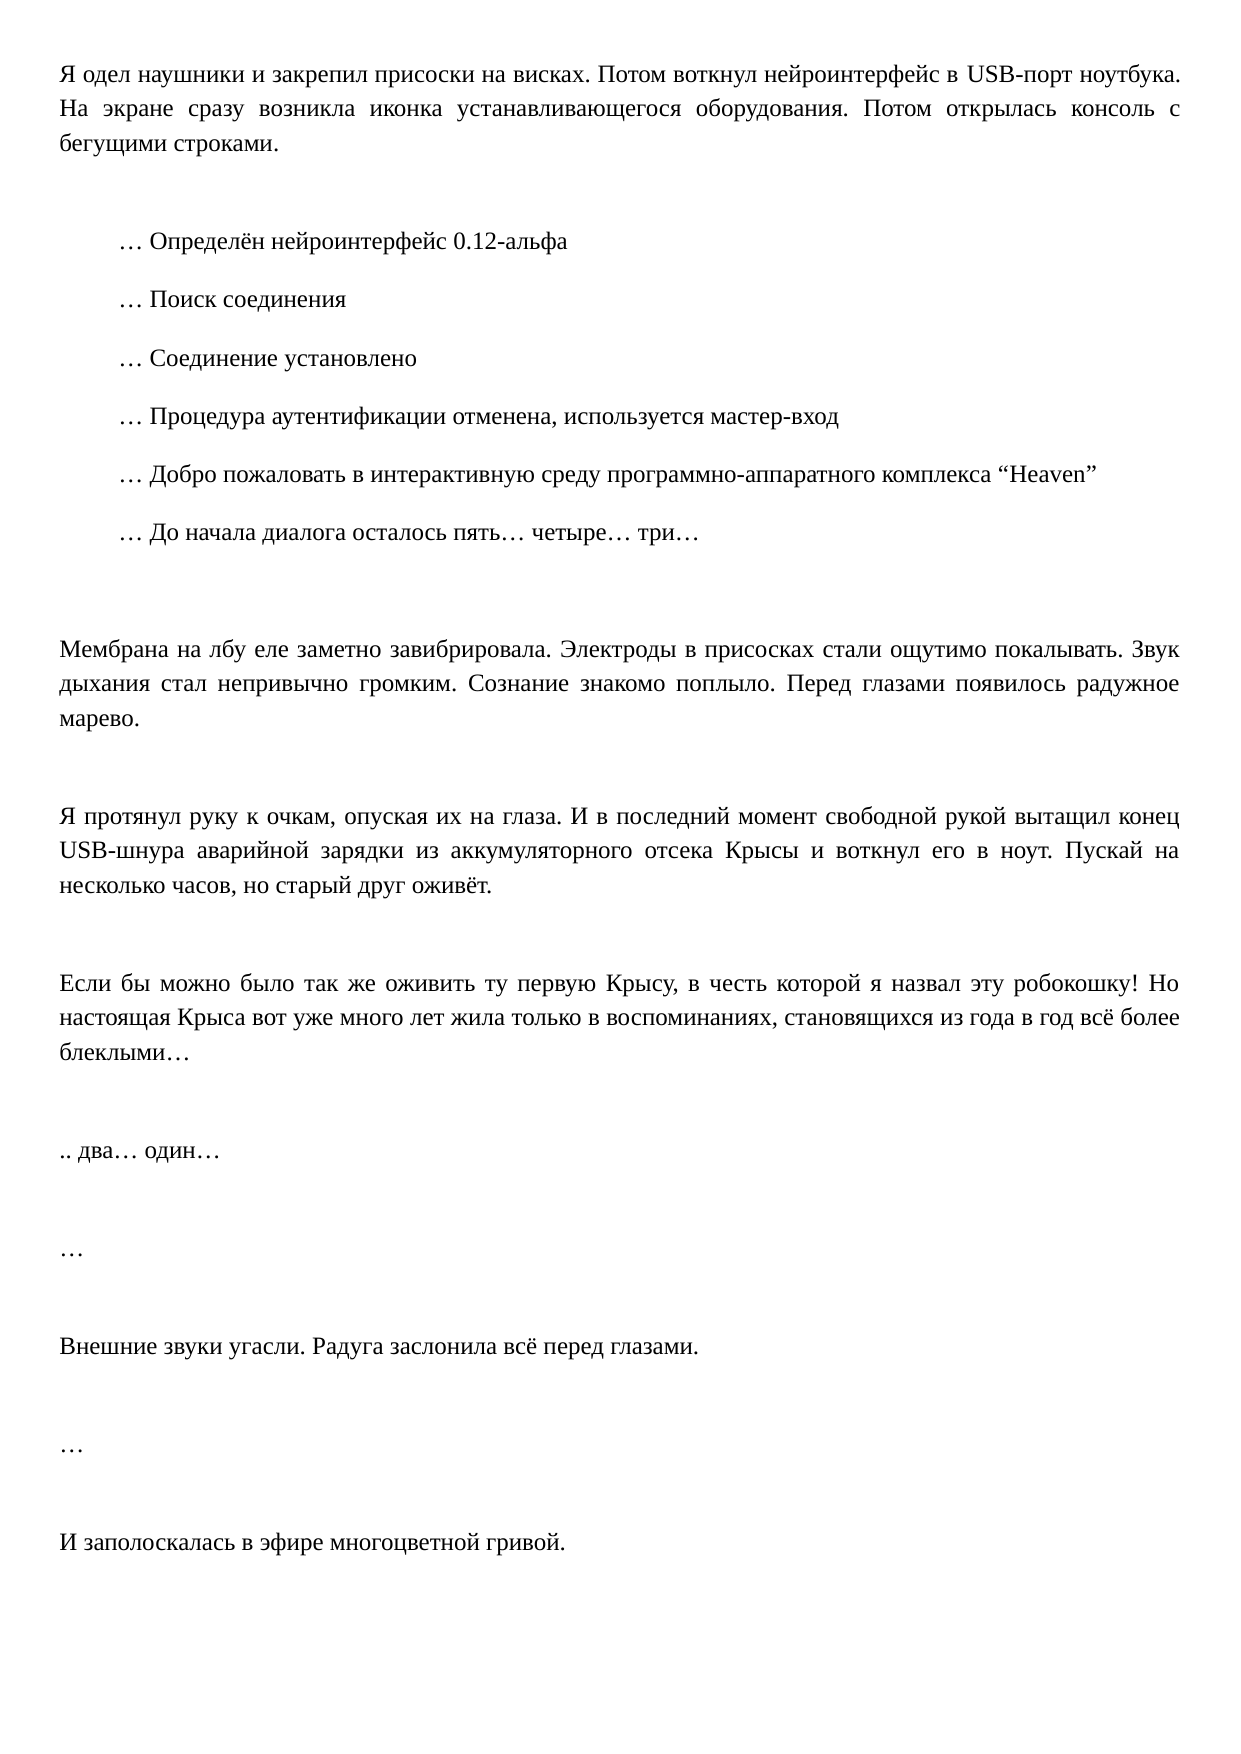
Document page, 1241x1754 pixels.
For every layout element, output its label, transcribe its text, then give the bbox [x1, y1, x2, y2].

text … Добро пожаловать в интерактивную среду программно-аппаратного комплекса “Heaven” [118, 459, 1122, 488]
text И заполоскалась в эфире многоцветной гривой. [59, 1527, 1181, 1556]
text … Поиск соединения [118, 284, 1122, 313]
text … Процедура аутентификации отменена, используется мастер-вход [118, 401, 1122, 429]
text Я протянул руку к очкам, опуская их на глаза. И в последний момент свободной рукой вытащил конец USB-шнура аварийной зарядки из аккумуляторного отсека Крысы и воткнул его в ноут. Пускай на несколько часов, но старый друг оживёт. [59, 801, 1181, 898]
text … Определён нейроинтерфейс 0.12-альфа [118, 226, 1122, 255]
text Мембрана на лбу еле заметно завибрировала. Электроды в присосках стали ощутимо покалывать. Звук дыхания стал непривычно громким. Сознание знакомо поплыло. Перед глазами появилось радужное марево. [59, 634, 1181, 731]
text … До начала диалога осталось пять… четыре… три… [118, 517, 1122, 546]
text Я одел наушники и закрепил присоски на висках. Потом воткнул нейроинтерфейс в USB-порт ноутбука. На экране сразу возникла иконка устанавливающегося оборудования. Потом открылась консоль с бегущими строками. [59, 59, 1181, 157]
text .. два… один… [59, 1135, 1181, 1164]
text … Соединение установлено [118, 343, 1122, 371]
text Если бы можно было так же оживить ту первую Крысу, в честь которой я назвал эту робокошку! Но настоящая Крыса вот уже много лет жила только в воспоминаниях, становящихся из года в год всё более блеклыми… [59, 968, 1181, 1066]
text … [59, 1233, 1181, 1262]
text Внешние звуки угасли. Радуга заслонила всё перед глазами. [59, 1331, 1181, 1360]
text … [59, 1429, 1181, 1458]
